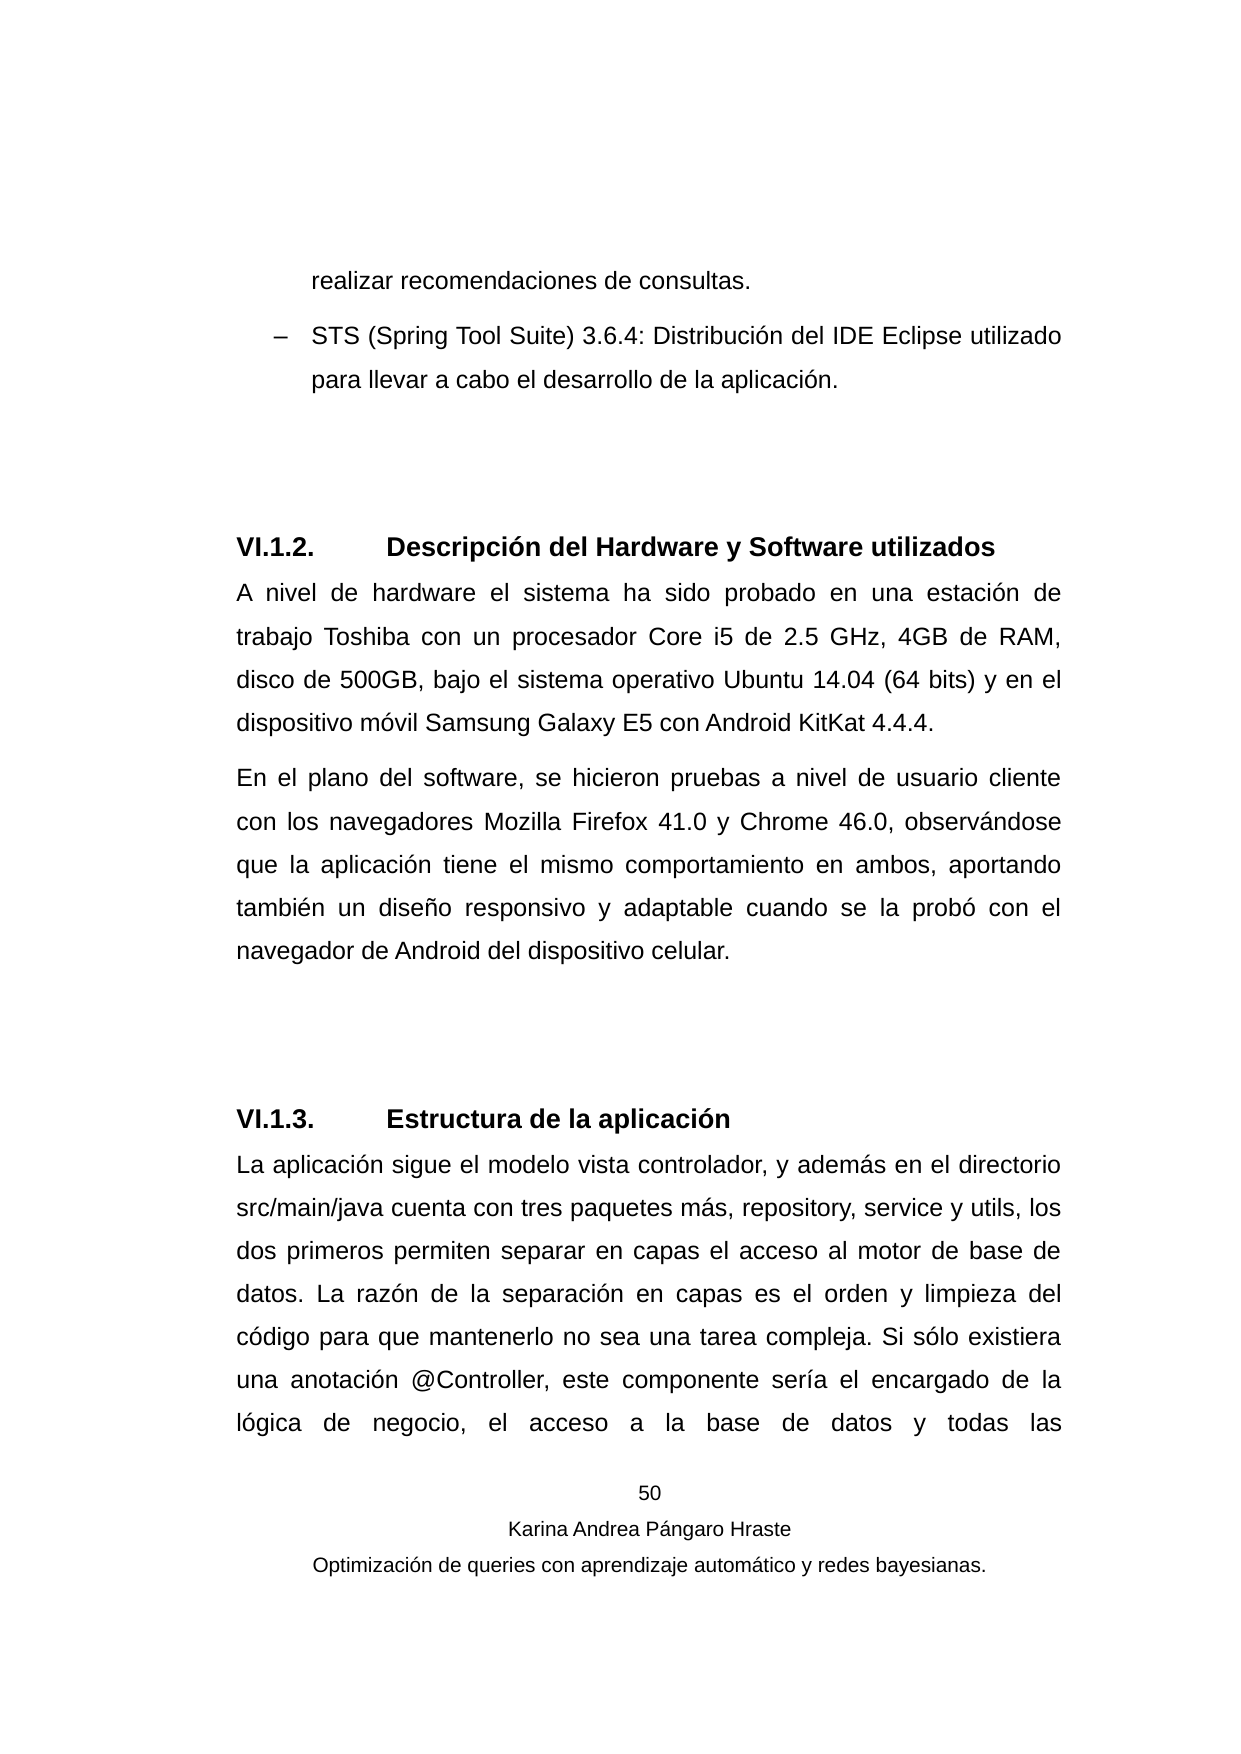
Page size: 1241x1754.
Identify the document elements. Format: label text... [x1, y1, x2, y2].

list STS (Spring Tool Suite) 3.6.4: Distribución del IDE Eclipse utilizado para llevar a cabo el desarrollo de la aplicación. [274, 321, 1063, 393]
subtitle Estructura de la aplicación [236, 1103, 1063, 1134]
text A nivel de hardware el sistema ha sido probado en una estación de trabajo Toshiba con un procesador Core i5 de 2.5 GHz, 4GB de RAM, disco de 500GB, bajo el sistema operativo Ubuntu 14.04 (64 bits) y en el dispositivo móvil Samsung Galaxy E5 con Android KitKat 4.4.4. [236, 578, 1063, 736]
subtitle Descripción del Hardware y Software utilizados [236, 531, 1063, 563]
text En el plano del software, se hicieron pruebas a nivel de usuario cliente con los navegadores Mozilla Firefox 41.0 y Chrome 46.0, observándose que la aplicación tiene el mismo comportamiento en ambos, aportando también un diseño responsivo y adaptable cuando se la probó con el navegador de Android del dispositivo celular. [236, 763, 1063, 964]
list realizar recomendaciones de consultas. [274, 266, 1063, 294]
text La aplicación sigue el modelo vista controlador, y además en el directorio src/main/java cuenta con tres paquetes más, repository, service y utils, los dos primeros permiten separar en capas el acceso al motor de base de datos. La razón de la separación en capas es el orden y limpieza del código para que mantenerlo no sea una tarea compleja. Si sólo existiera una anotación @Controller, este componente sería el encargado de la lógica de negocio, el acceso a la base de datos y todas las [236, 1149, 1063, 1437]
